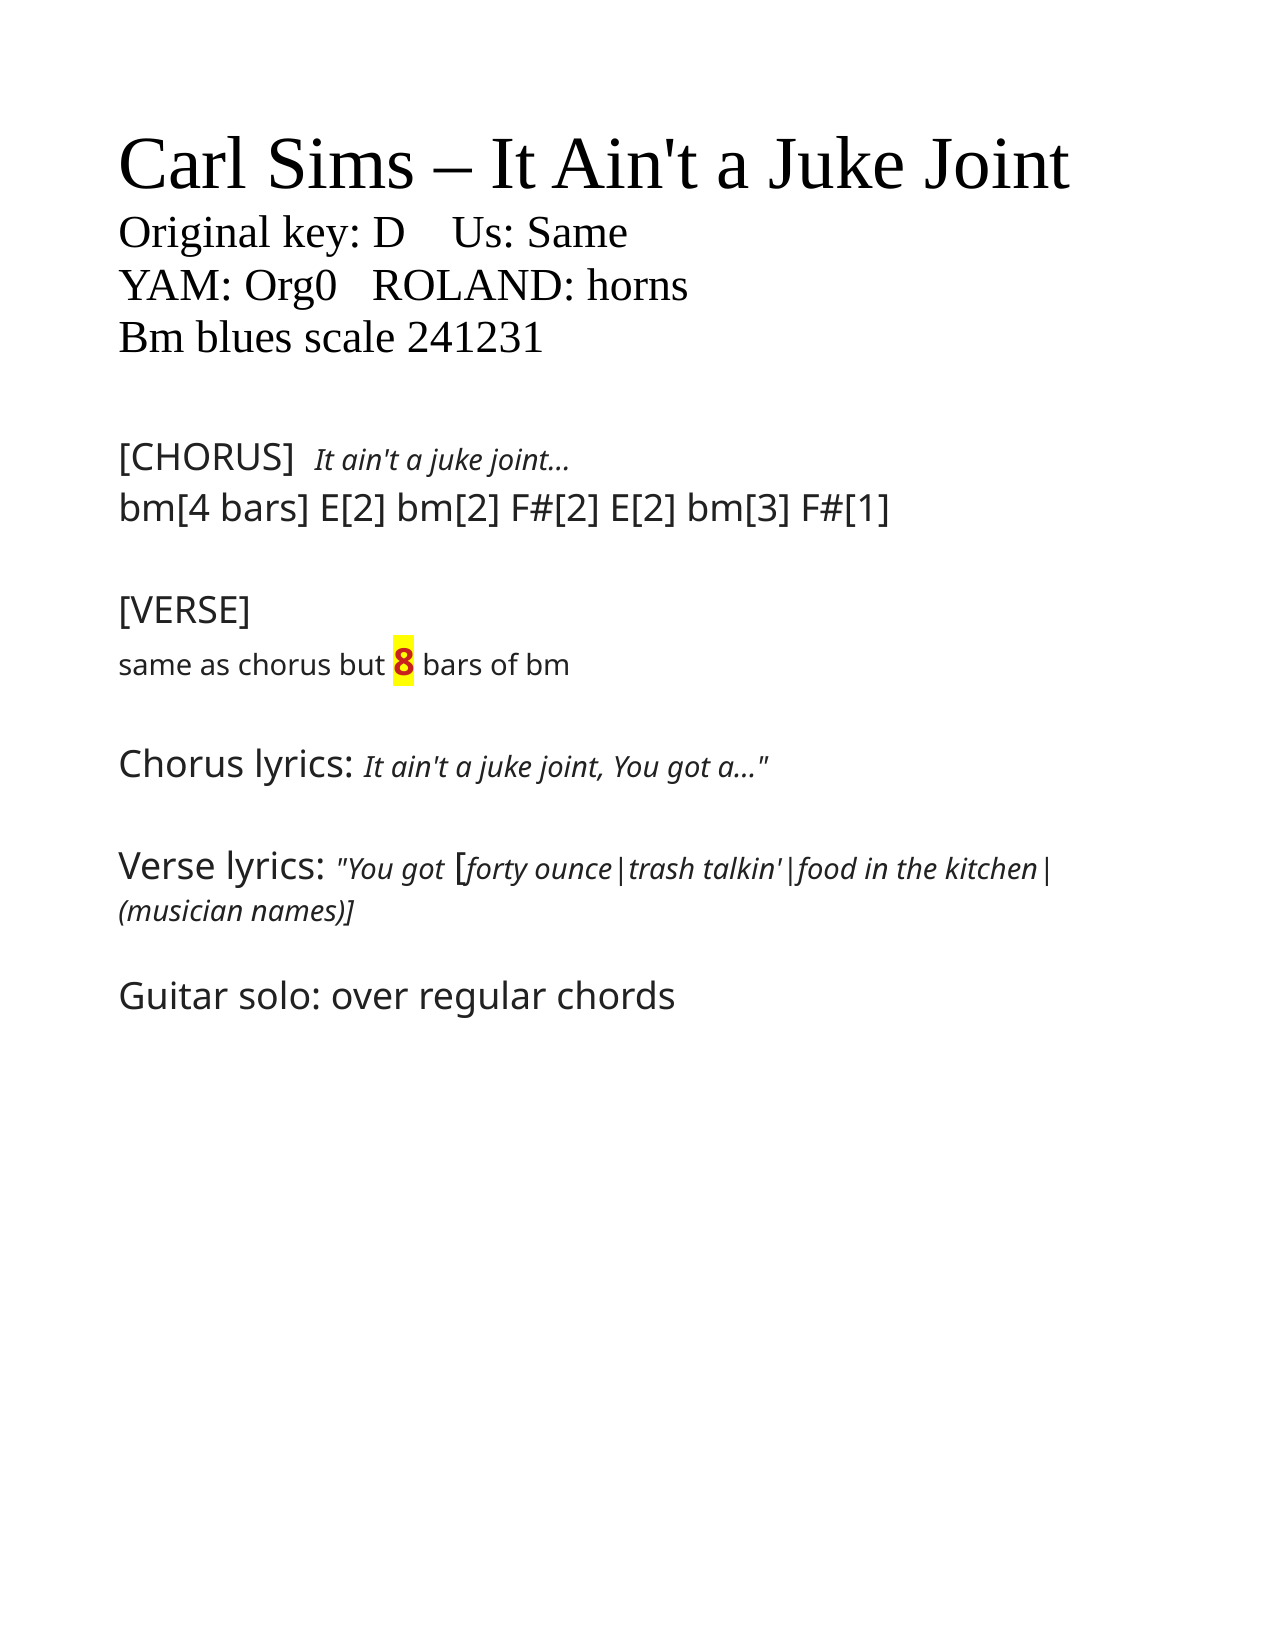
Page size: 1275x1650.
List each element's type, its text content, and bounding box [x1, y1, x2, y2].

text Carl Sims – It Ain't a Juke Joint [118, 118, 1157, 204]
text Bm blues scale 241231 [118, 310, 1157, 362]
text bm[4 bars] E[2] bm[2] F#[2] E[2] bm[3] F#[1] [118, 482, 1157, 533]
text Chorus lyrics: It ain't a juke joint, You got a..." [118, 686, 1157, 788]
text YAM: Org0 ROLAND: horns [118, 257, 1157, 310]
text Original key: D Us: Same [118, 204, 1157, 257]
text [VERSE] [118, 584, 1157, 635]
text same as chorus but 8 bars of bm [118, 635, 1157, 686]
text [CHORUS] It ain't a juke joint... [118, 431, 1157, 482]
text Verse lyrics: "You got [forty ounce|trash talkin'|food in the kitchen|(musician names)] [118, 839, 1157, 930]
text Guitar solo: over regular chords [118, 969, 1157, 1020]
